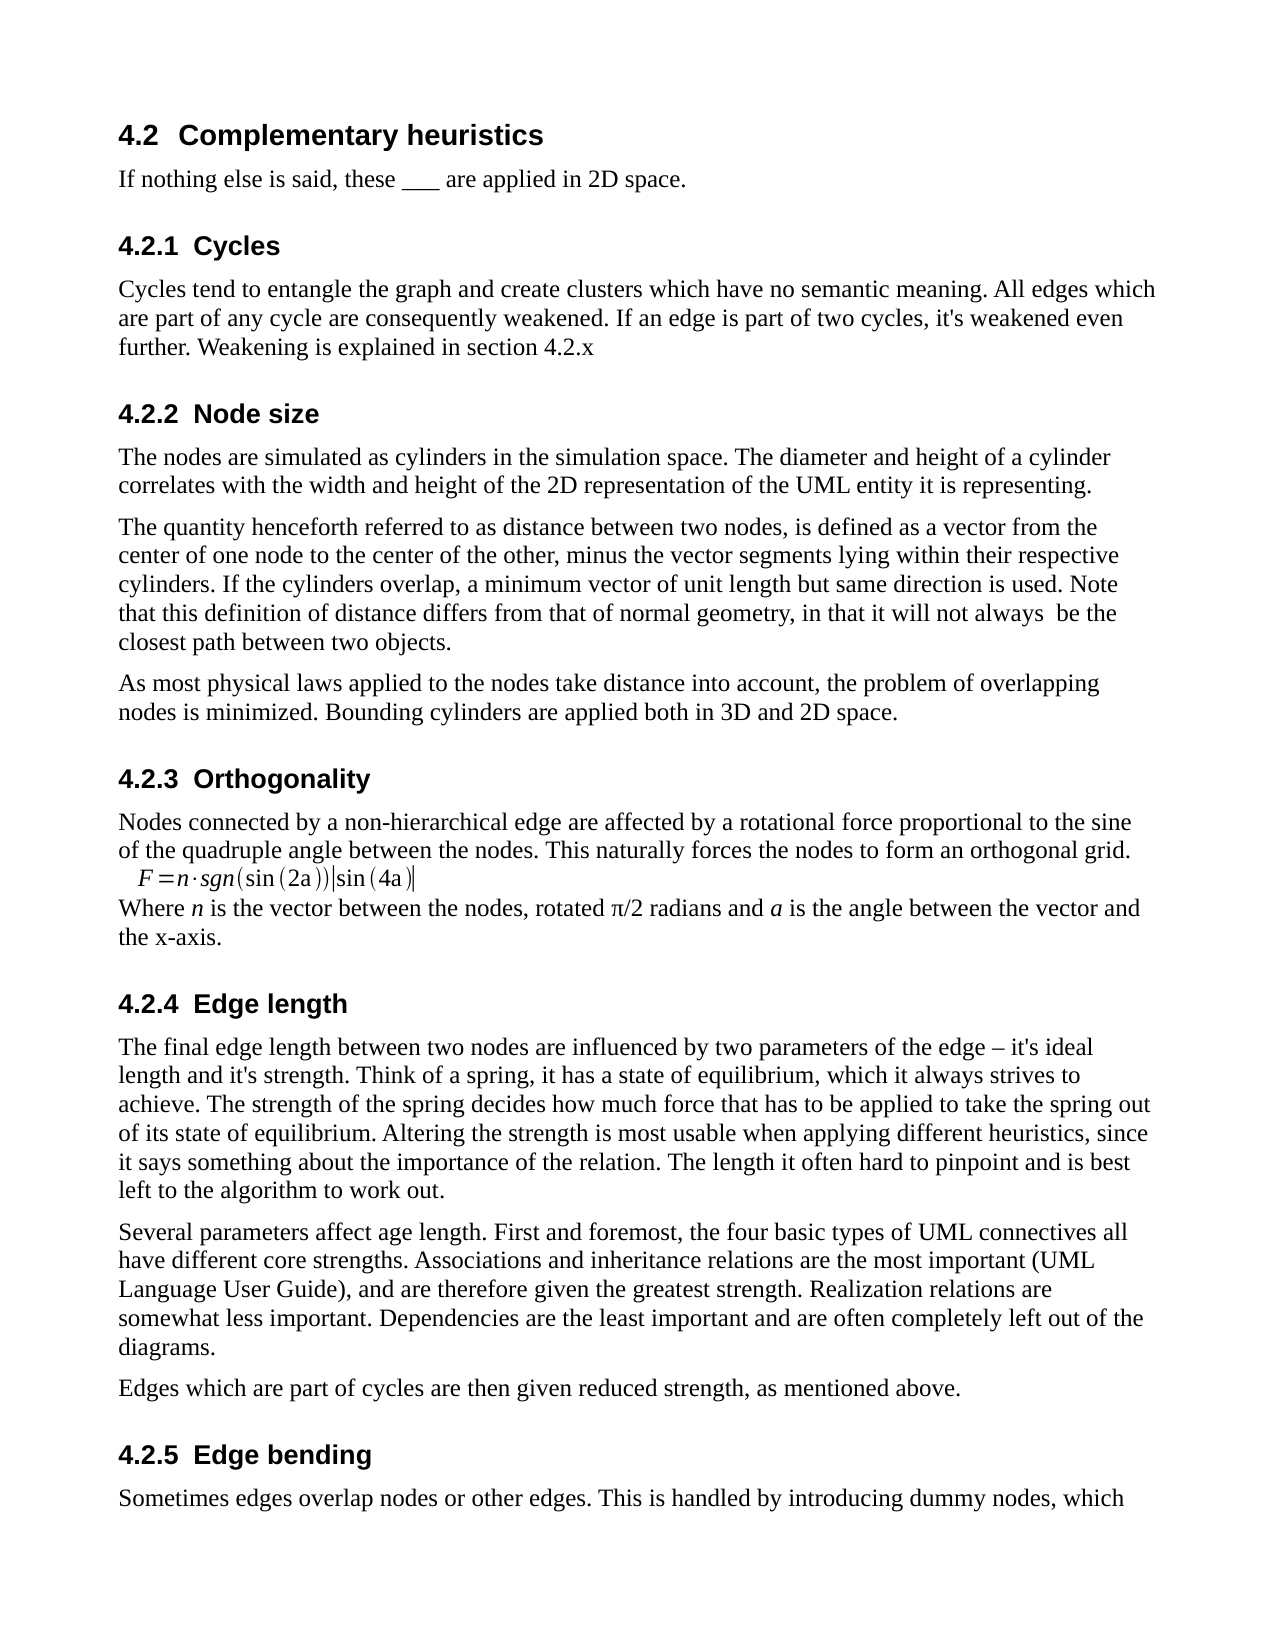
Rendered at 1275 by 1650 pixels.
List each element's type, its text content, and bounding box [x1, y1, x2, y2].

text Cycles tend to entangle the graph and create clusters which have no semantic meaning. All edges which are part of any cycle are consequently weakened. If an edge is part of two cycles, it's weakened even further. Weakening is explained in section 4.2.x [118, 274, 1157, 360]
subtitle Node size [118, 398, 1157, 429]
text The quantity henceforth referred to as distance between two nodes, is defined as a vector from the center of one node to the center of the other, minus the vector segments lying within their respective cylinders. If the cylinders overlap, a minimum vector of unit length but same direction is used. Note that this definition of distance differs from that of normal geometry, in that it will not always be the closest path between two objects. [118, 512, 1157, 655]
subtitle Edge length [118, 988, 1157, 1019]
text Several parameters affect age length. First and foremost, the four basic types of UML connectives all have different core strengths. Associations and inheritance relations are the most important (UML Language User Guide), and are therefore given the greatest strength. Realization relations are somewhat less important. Dependencies are the least important and are often completely left out of the diagrams. [118, 1217, 1157, 1361]
text The final edge length between two nodes are influenced by two parameters of the edge – it's ideal length and it's strength. Think of a spring, it has a state of equilibrium, which it always strives to achieve. The strength of the spring decides how much force that has to be applied to take the spring out of its state of equilibrium. Altering the strength is most usable when applying different heuristics, since it says something about the importance of the relation. The length it often hard to pinpoint and is best left to the algorithm to work out. [118, 1032, 1157, 1204]
subtitle Orthogonality [118, 763, 1157, 794]
text Sometimes edges overlap nodes or other edges. This is handled by introducing dummy nodes, which [118, 1483, 1157, 1512]
text If nothing else is said, these ___ are applied in 2D space. [118, 164, 1157, 193]
subtitle Cycles [118, 230, 1157, 262]
text The nodes are simulated as cylinders in the simulation space. The diameter and height of a cylinder correlates with the width and height of the 2D representation of the UML entity it is representing. [118, 442, 1157, 499]
text Nodes connected by a non-hierarchical edge are affected by a rotational force proportional to the sine of the quadruple angle between the nodes. This naturally forces the nodes to form an orthogonal grid. Where n is the vector between the nodes, rotated π/2 radians and a is the angle between the vector and the x-axis. [118, 807, 1157, 951]
text Edges which are part of cycles are then given reduced strength, as mentioned above. [118, 1373, 1157, 1402]
subtitle Complementary heuristics [118, 118, 1157, 152]
subtitle Edge bending [118, 1439, 1157, 1471]
text As most physical laws applied to the nodes take distance into account, the problem of overlapping nodes is minimized. Bounding cylinders are applied both in 3D and 2D space. [118, 668, 1157, 725]
